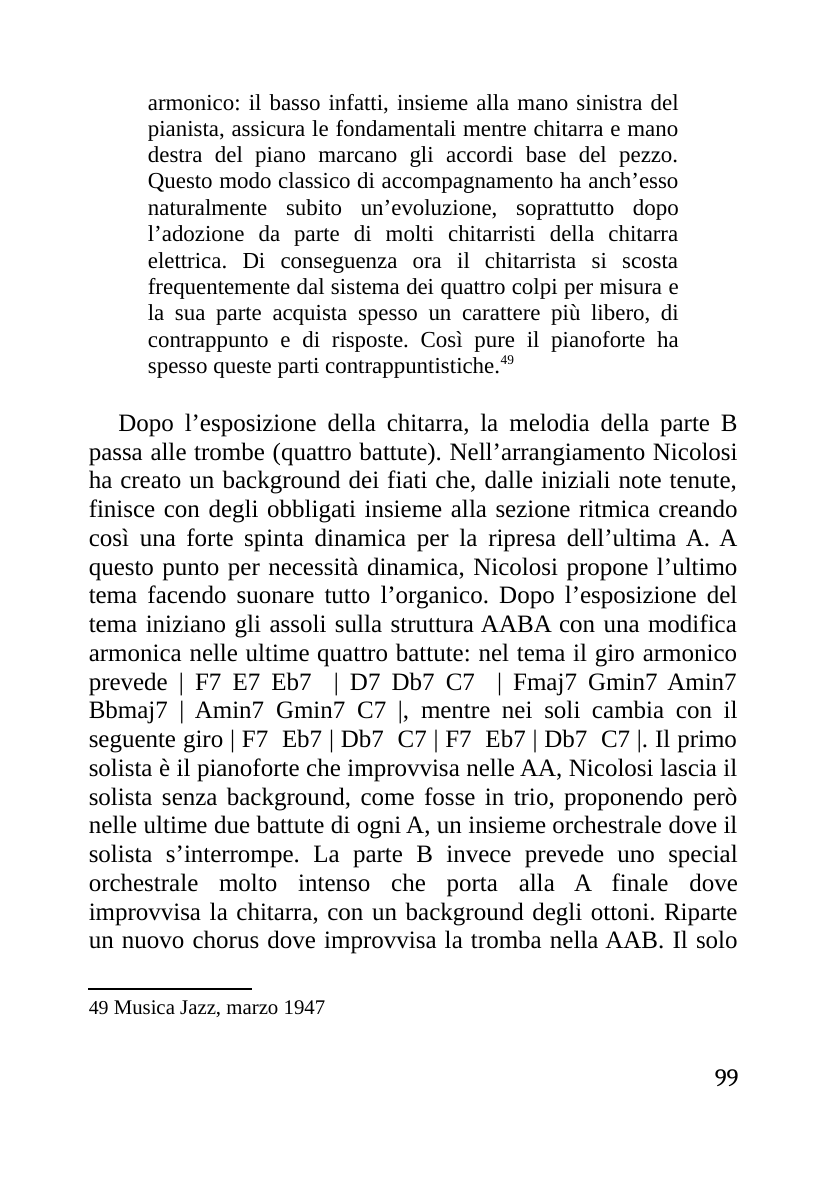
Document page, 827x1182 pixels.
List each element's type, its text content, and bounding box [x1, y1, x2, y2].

text Dopo l’esposizione della chitarra, la melodia della parte B passa alle trombe (quattro battute). Nell’arrangiamento Nicolosi ha creato un background dei fiati che, dalle iniziali note tenute, finisce con degli obbligati insieme alla sezione ritmica creando così una forte spinta dinamica per la ripresa dell’ultima A. A questo punto per necessità dinamica, Nicolosi propone l’ultimo tema facendo suonare tutto l’organico. Dopo l’esposizione del tema iniziano gli assoli sulla struttura AABA con una modifica armonica nelle ultime quattro battute: nel tema il giro armonico prevede | F7 E7 Eb7 | D7 Db7 C7 | Fmaj7 Gmin7 Amin7 Bbmaj7 | Amin7 Gmin7 C7 |, mentre nei soli cambia con il seguente giro | F7 Eb7 | Db7 C7 | F7 Eb7 | Db7 C7 |. Il primo solista è il pianoforte che improvvisa nelle AA, Nicolosi lascia il solista senza background, come fosse in trio, proponendo però nelle ultime due battute di ogni A, un insieme orchestrale dove il solista s’interrompe. La parte B invece prevede uno special orchestrale molto intenso che porta alla A finale dove improvvisa la chitarra, con un background degli ottoni. Riparte un nuovo chorus dove improvvisa la tromba nella AAB. Il solo [88, 408, 738, 954]
text armonico: il basso infatti, insieme alla mano sinistra del pianista, assicura le fondamentali mentre chitarra e mano destra del piano marcano gli accordi base del pezzo. Questo modo classico di accompagnamento ha anch’esso naturalmente subito un’evoluzione, soprattutto dopo l’adozione da parte di molti chitarristi della chitarra elettrica. Di conseguenza ora il chitarrista si scosta frequentemente dal sistema dei quattro colpi per misura e la sua parte acquista spesso un carattere più libero, di contrappunto e di risposte. Così pure il pianoforte ha spesso queste parti contrappuntistiche. [148, 88, 679, 378]
text Musica Jazz, marzo 1947 [88, 995, 738, 1019]
